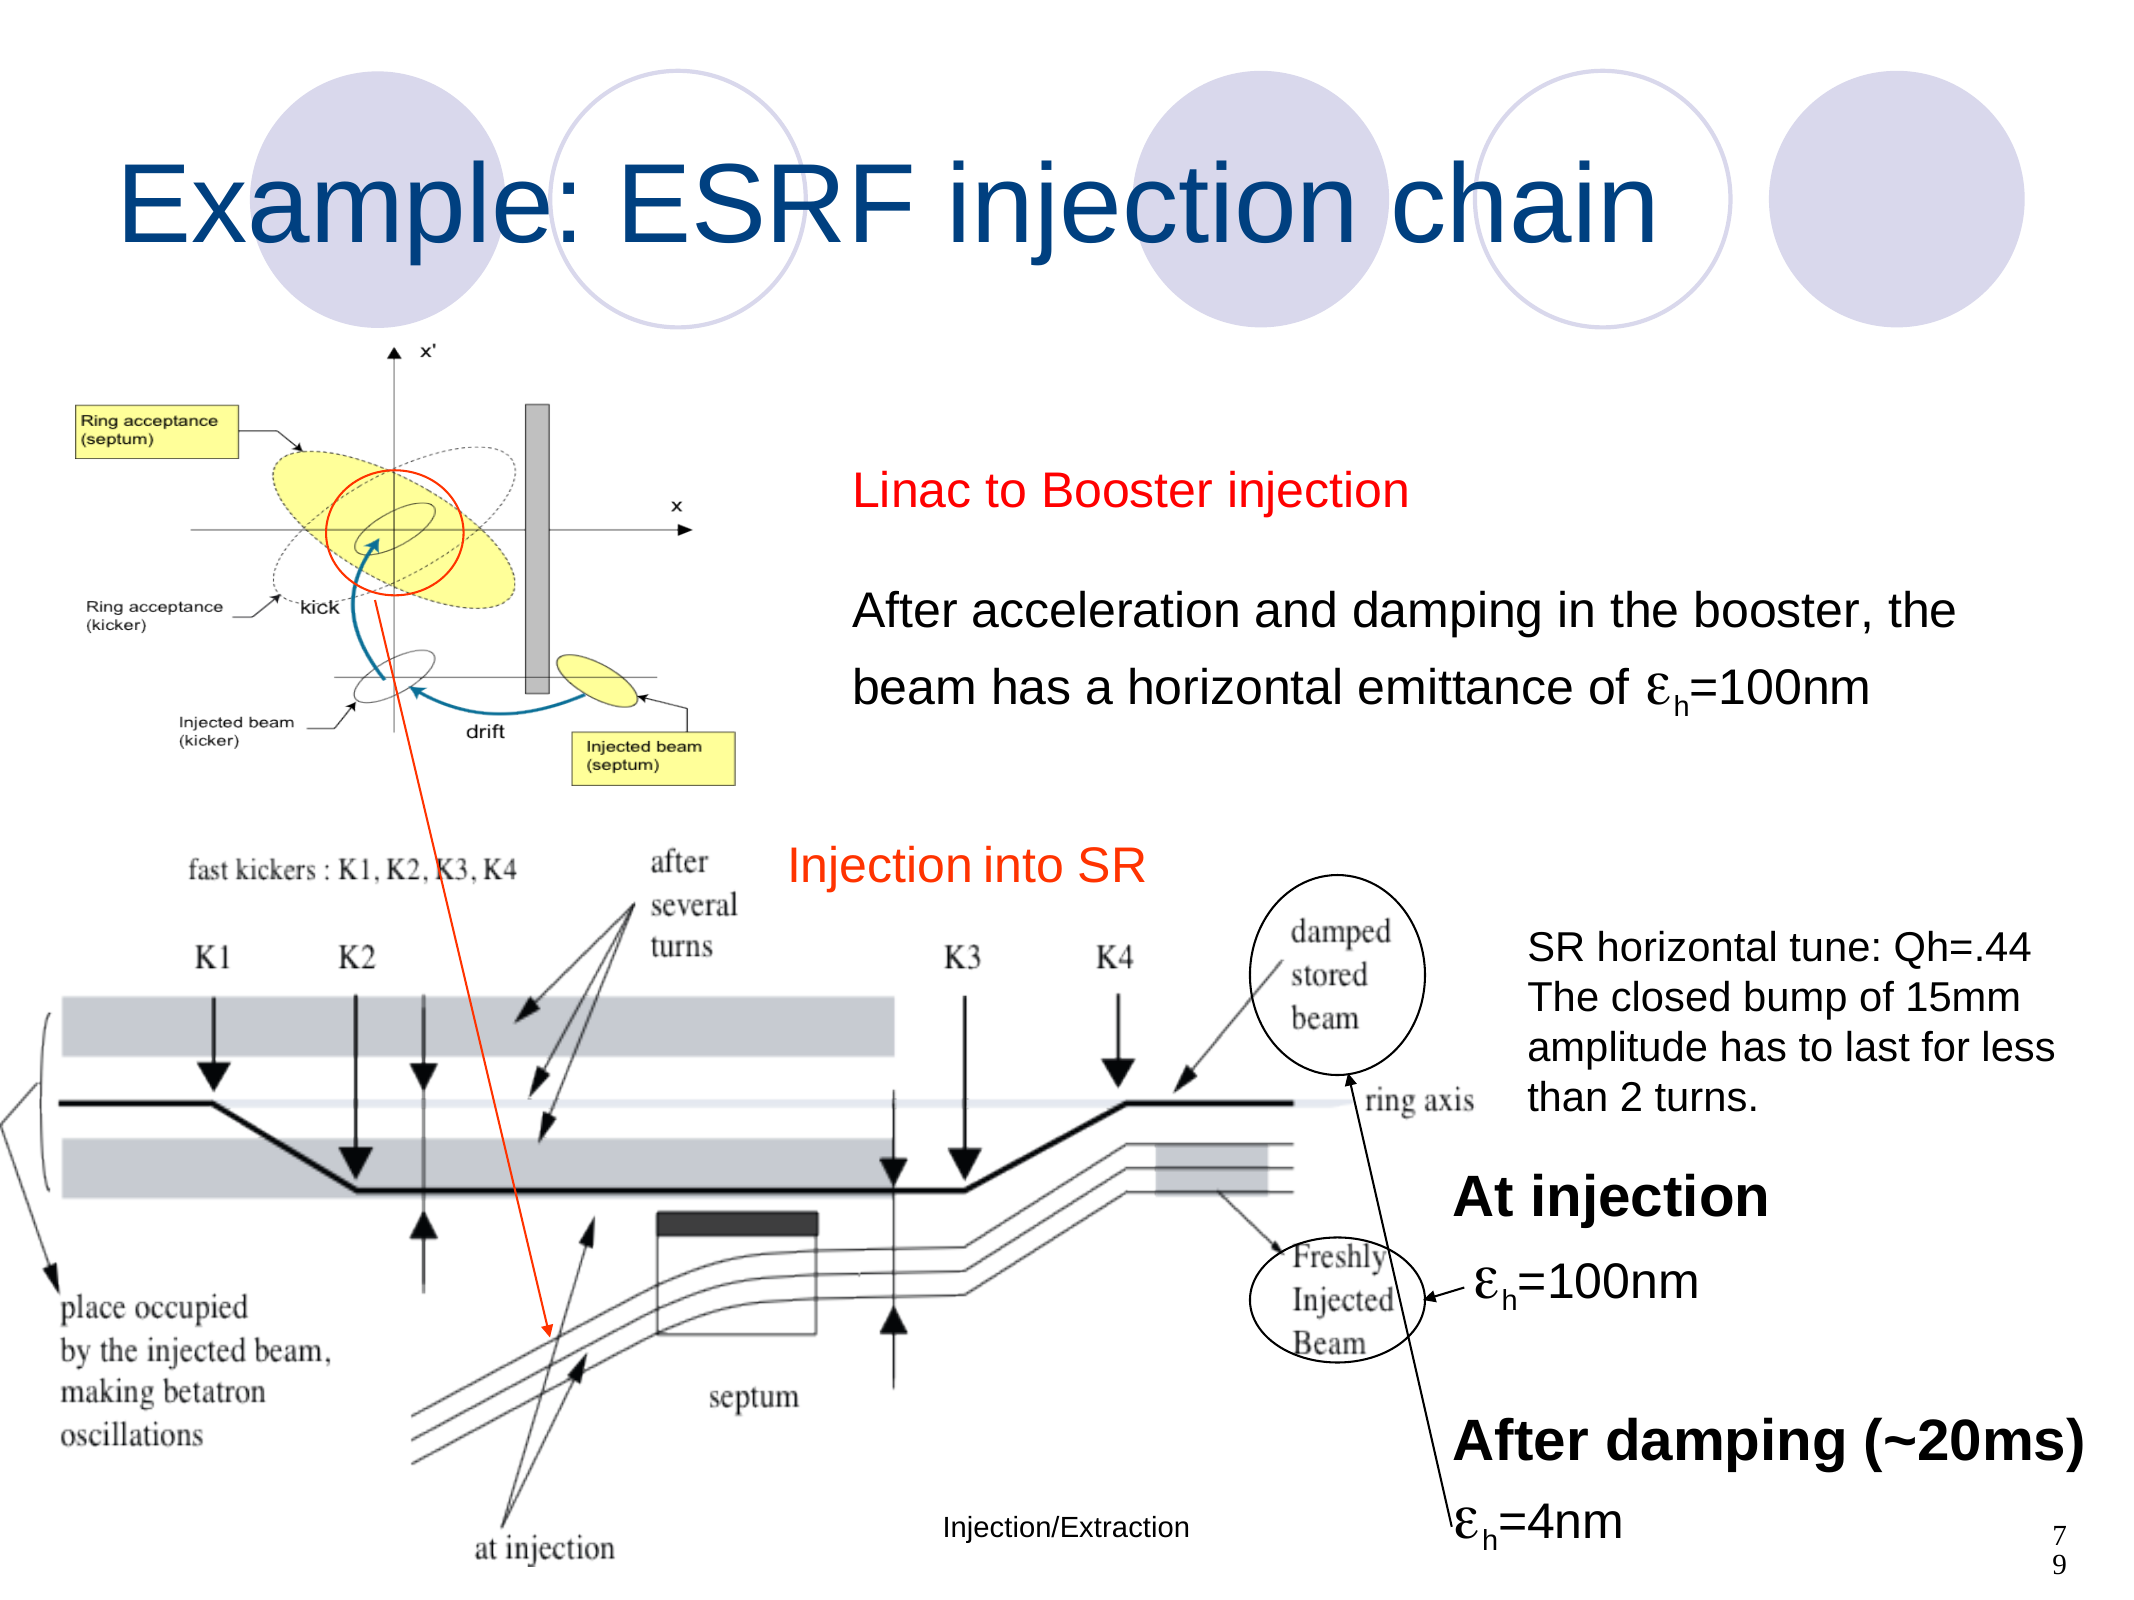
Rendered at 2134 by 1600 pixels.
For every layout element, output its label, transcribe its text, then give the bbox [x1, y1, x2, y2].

text_box Injection into SR [772, 824, 1163, 900]
picture [1391, 1253, 1423, 1333]
text_box Linac to Booster injection After acceleration and damping in the booster, the beam has a horizontal emittance of h=100nm [837, 449, 2063, 731]
text_box SR horizontal tune: Qh=.44 The closed bump of 15mm amplitude has to last for less than 2 turns. [1512, 912, 2101, 1129]
title Example: ESRF injection chain [106, 21, 2028, 374]
picture [1252, 1239, 1406, 1361]
picture [0, 837, 1476, 1567]
text_box At injection h=100nm After damping (~20ms) h=4nm [1438, 1149, 2102, 1565]
picture [1252, 877, 1423, 1073]
picture [75, 337, 736, 786]
picture [1410, 1297, 1438, 1457]
